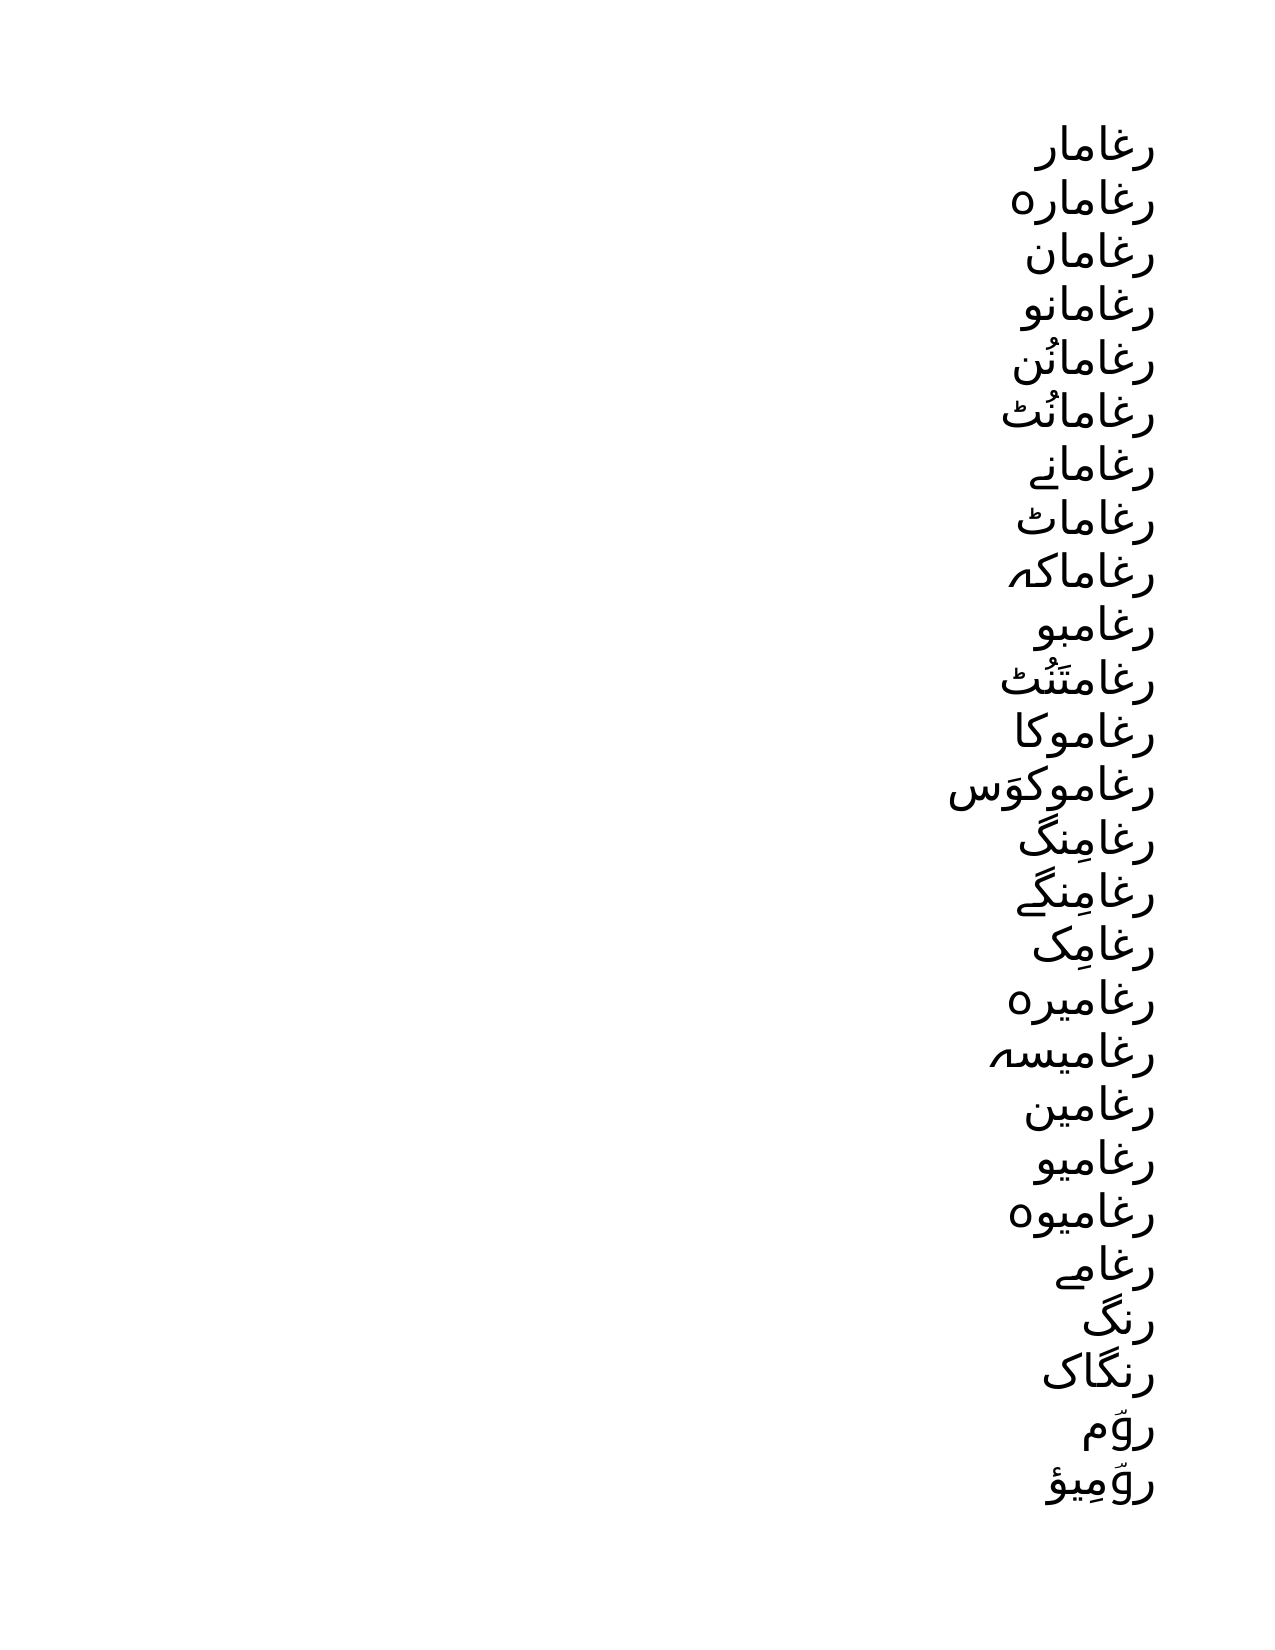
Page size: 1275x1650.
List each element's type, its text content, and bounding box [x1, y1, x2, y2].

text رغامانے [118, 438, 1157, 491]
text روؔم [118, 1398, 1157, 1451]
text رغاموکا [118, 705, 1157, 758]
text رنگ [118, 1291, 1157, 1345]
text رغامیرہ [118, 971, 1157, 1025]
text رغامانُٹ [118, 385, 1157, 438]
text رغامے [118, 1238, 1157, 1291]
text رغاماکہ [118, 545, 1157, 598]
text روؔمِیؤ [118, 1451, 1157, 1505]
text رغامارہ [118, 171, 1157, 225]
text رنگاک [118, 1345, 1157, 1398]
text رغامانُن [118, 331, 1157, 385]
text رغاموکوَس [118, 758, 1157, 811]
text رغامِک [118, 918, 1157, 971]
text رغامِنگ [118, 811, 1157, 865]
text رغامین [118, 1078, 1157, 1131]
text رغامیسہ [118, 1025, 1157, 1078]
text رغاماٹ [118, 491, 1157, 545]
text رغامتَنُٹ [118, 651, 1157, 705]
text رغامیو [118, 1131, 1157, 1185]
text رغامیوہ [118, 1185, 1157, 1238]
text رغامِنگے [118, 865, 1157, 918]
text رغامار [118, 118, 1157, 171]
text رغامبو [118, 598, 1157, 651]
text رغامان [118, 225, 1157, 278]
text رغامانو [118, 278, 1157, 331]
